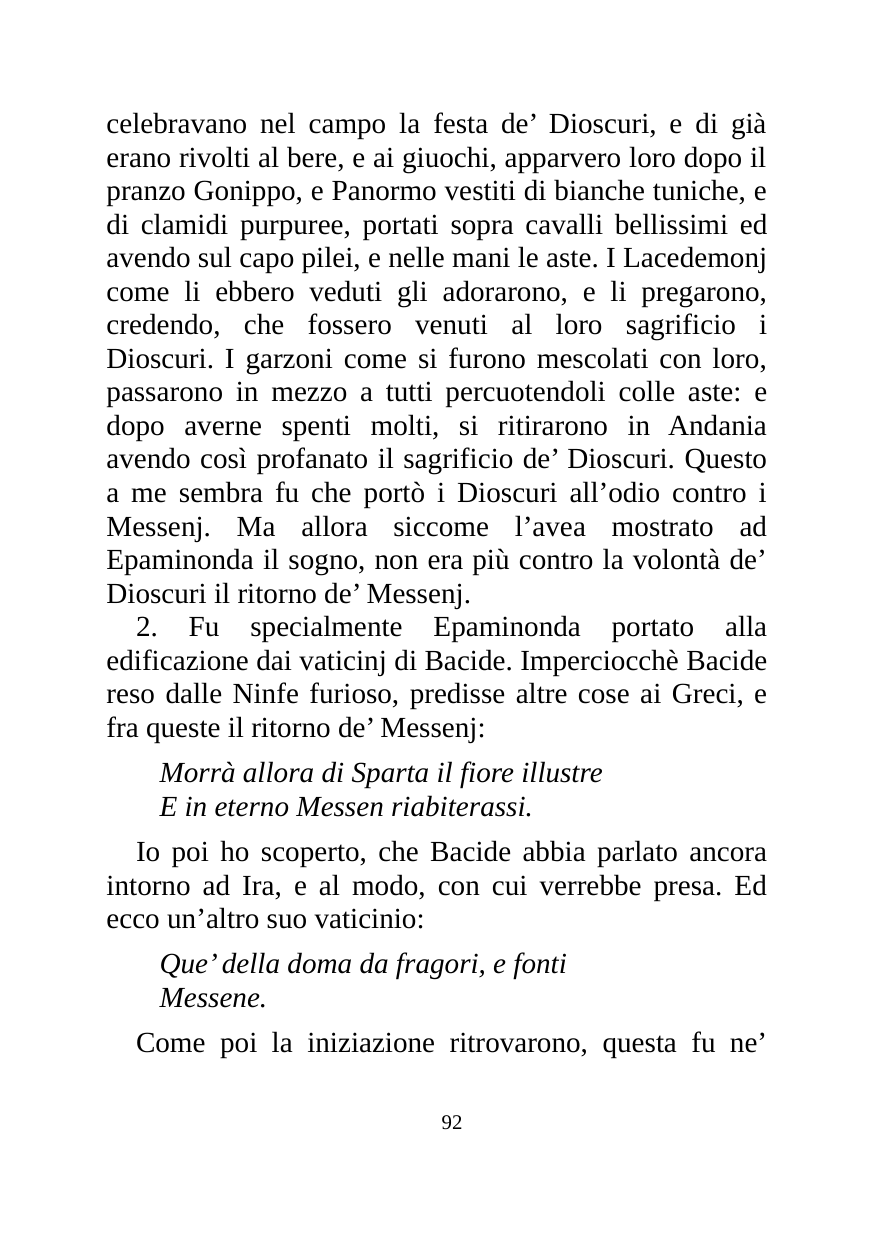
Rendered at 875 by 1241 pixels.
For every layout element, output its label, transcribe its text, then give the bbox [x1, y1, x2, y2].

text 2. Fu specialmente Epaminonda portato alla edificazione dai vaticinj di Bacide. Imperciocchè Bacide reso dalle Ninfe furioso, predisse altre cose ai Greci, e fra queste il ritorno de’ Messenj: [106, 609, 768, 743]
text Morrà allora di Sparta il fiore illustre E in eterno Messen riabiterassi. [159, 755, 768, 822]
text Que’ della doma da fragori, e fonti Messene. [159, 947, 768, 1014]
text celebravano nel campo la festa de’ Dioscuri, e di già erano rivolti al bere, e ai giuochi, apparvero loro dopo il pranzo Gonippo, e Panormo vestiti di bianche tuniche, e di clamidi purpuree, portati sopra cavalli bellissimi ed avendo sul capo pilei, e nelle mani le aste. I Lacedemonj come li ebbero veduti gli adorarono, e li pregarono, credendo, che fossero venuti al loro sagrificio i Dioscuri. I garzoni come si furono mescolati con loro, passarono in mezzo a tutti percuotendoli colle aste: e dopo averne spenti molti, si ritirarono in Andania avendo così profanato il sagrificio de’ Dioscuri. Questo a me sembra fu che portò i Dioscuri all’odio contro i Messenj. Ma allora siccome l’avea mostrato ad Epaminonda il sogno, non era più contro la volontà de’ Dioscuri il ritorno de’ Messenj. [106, 106, 768, 609]
text Come poi la iniziazione ritrovarono, questa fu ne’ [106, 1025, 768, 1059]
text Io poi ho scoperto, che Bacide abbia parlato ancora intorno ad Ira, e al modo, con cui verrebbe presa. Ed ecco un’altro suo vaticinio: [106, 834, 768, 935]
